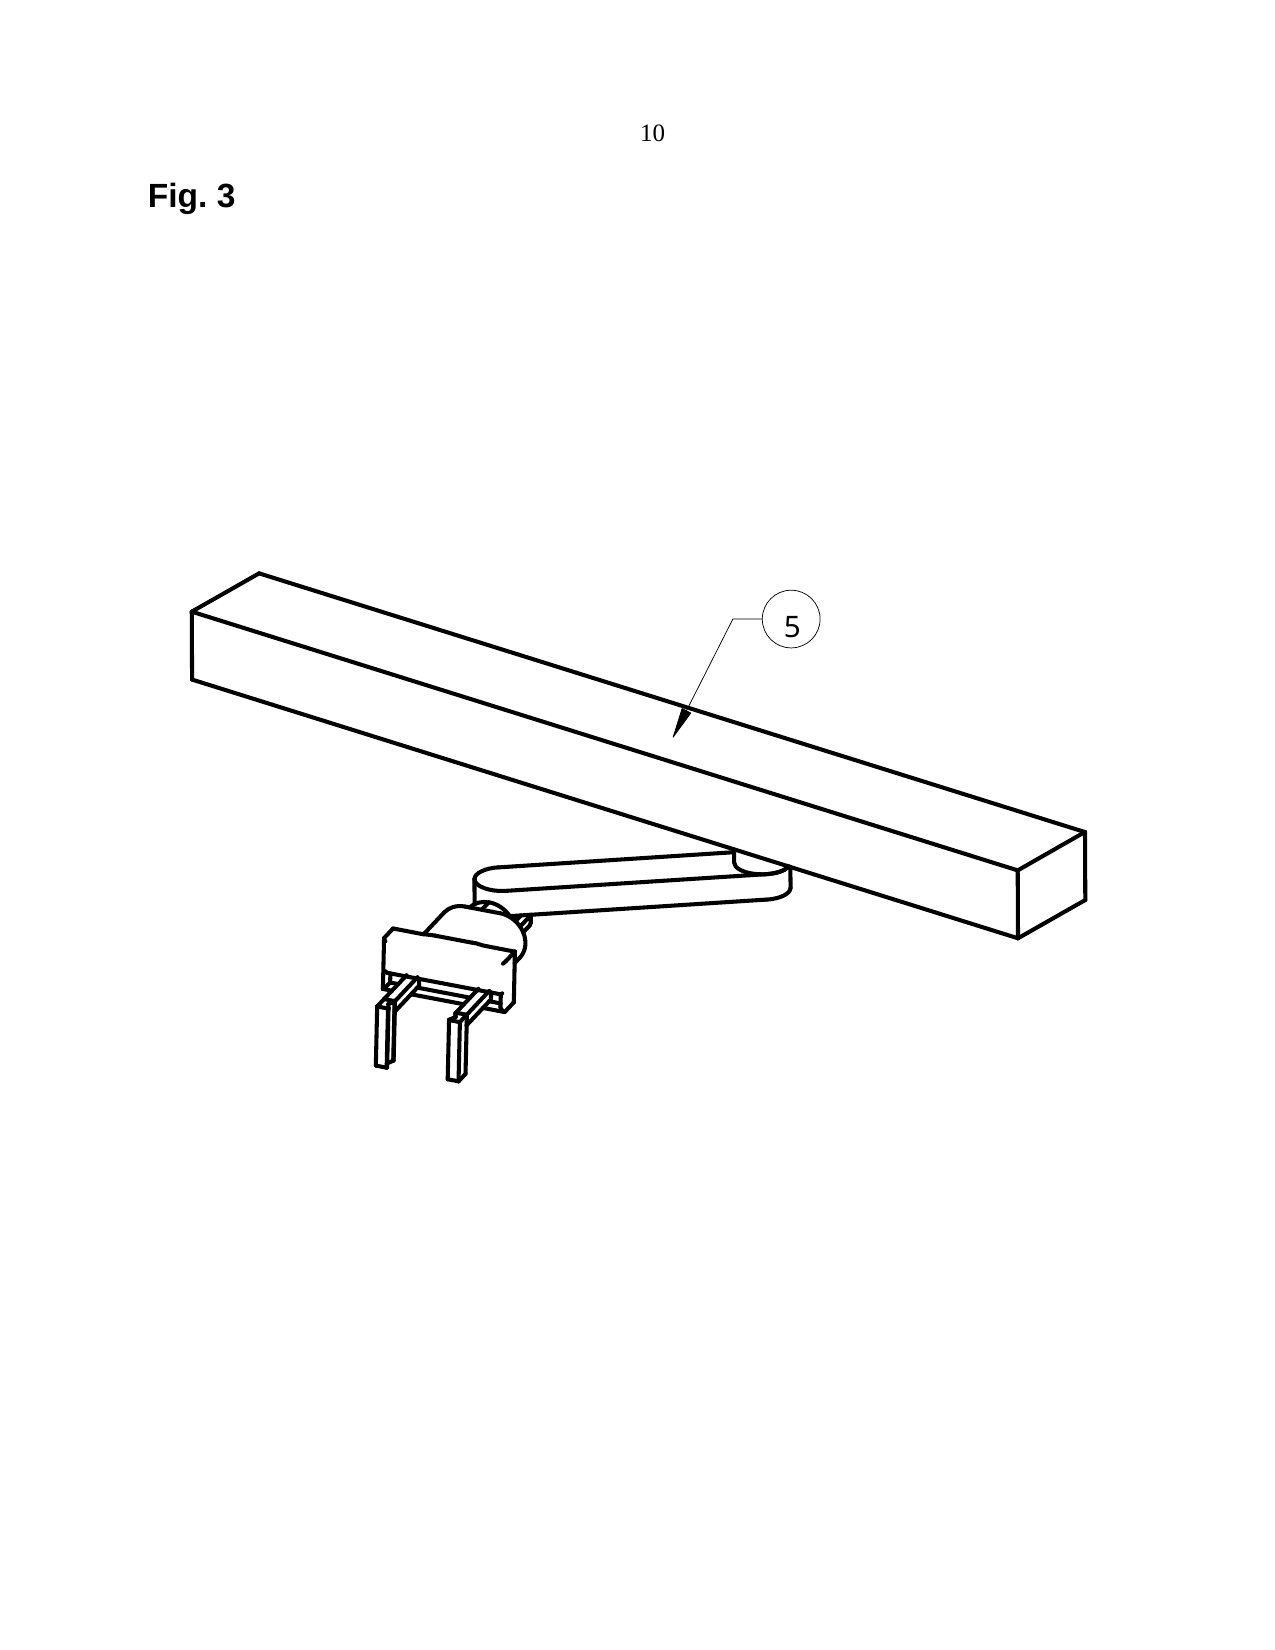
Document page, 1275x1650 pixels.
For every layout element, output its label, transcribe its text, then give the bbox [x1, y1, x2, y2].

text Fig. 3 [148, 176, 1157, 215]
